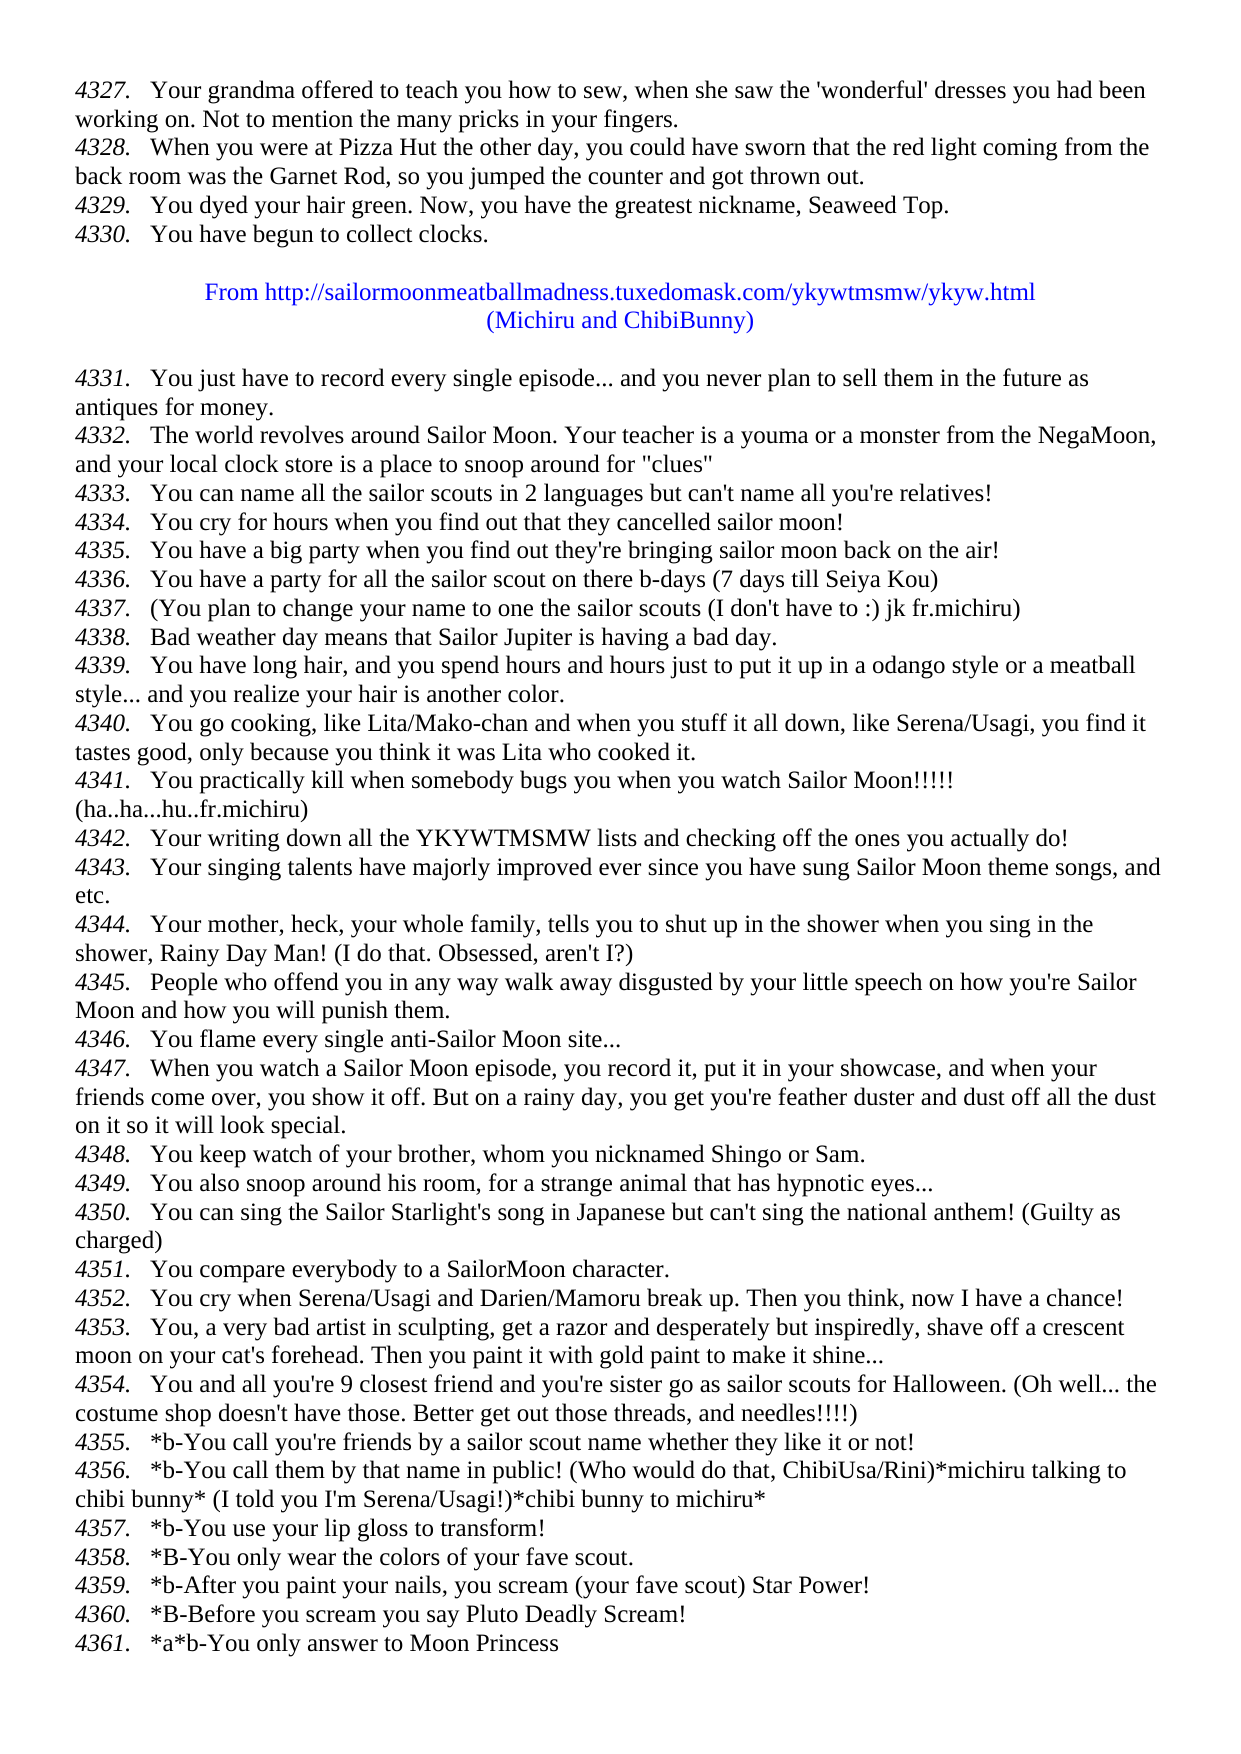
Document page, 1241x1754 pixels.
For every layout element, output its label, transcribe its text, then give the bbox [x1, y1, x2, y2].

list You can name all the sailor scouts in 2 languages but can't name all you're relatives! [75, 478, 1165, 507]
list You compare everybody to a SailorMoon character. [75, 1254, 1165, 1283]
list Bad weather day means that Sailor Jupiter is having a bad day. [75, 622, 1165, 650]
text From http://sailormoonmeatballmadness.tuxedomask.com/ykywtmsmw/ykyw.html [75, 277, 1165, 305]
text (Michiru and ChibiBunny) [75, 305, 1165, 334]
list *B-You only wear the colors of your fave scout. [75, 1542, 1165, 1570]
list You just have to record every single episode... and you never plan to sell them in the future as antiques for money. [75, 363, 1165, 420]
list You have begun to collect clocks. [75, 219, 1165, 247]
list You practically kill when somebody bugs you when you watch Sailor Moon!!!!! (ha..ha...hu..fr.michiru) [75, 765, 1165, 823]
list *b-You call you're friends by a sailor scout name whether they like it or not! [75, 1427, 1165, 1455]
list Your writing down all the YKYWTMSMW lists and checking off the ones you actually do! [75, 823, 1165, 852]
list (You plan to change your name to one the sailor scouts (I don't have to :) jk fr.michiru) [75, 593, 1165, 622]
list You dyed your hair green. Now, you have the greatest nickname, Seaweed Top. [75, 190, 1165, 219]
list You can sing the Sailor Starlight's song in Japanese but can't sing the national anthem! (Guilty as charged) [75, 1197, 1165, 1254]
list *b-You use your lip gloss to transform! [75, 1513, 1165, 1542]
list *b-You call them by that name in public! (Who would do that, ChibiUsa/Rini)*michiru talking to chibi bunny* (I told you I'm Serena/Usagi!)*chibi bunny to michiru* [75, 1455, 1165, 1513]
list *b-After you paint your nails, you scream (your fave scout) Star Power! [75, 1570, 1165, 1599]
list When you watch a Sailor Moon episode, you record it, put it in your showcase, and when your friends come over, you show it off. But on a rainy day, you get you're feather duster and dust off all the dust on it so it will look special. [75, 1053, 1165, 1139]
list People who offend you in any way walk away disgusted by your little speech on how you're Sailor Moon and how you will punish them. [75, 967, 1165, 1024]
list You have a big party when you find out they're bringing sailor moon back on the air! [75, 535, 1165, 564]
list You have a party for all the sailor scout on there b-days (7 days till Seiya Kou) [75, 564, 1165, 593]
list You cry for hours when you find out that they cancelled sailor moon! [75, 507, 1165, 535]
list You, a very bad artist in sculpting, get a razor and desperately but inspiredly, shave off a crescent moon on your cat's forehead. Then you paint it with gold paint to make it shine... [75, 1312, 1165, 1369]
list You go cooking, like Lita/Mako-chan and when you stuff it all down, like Serena/Usagi, you find it tastes good, only because you think it was Lita who cooked it. [75, 708, 1165, 765]
list You flame every single anti-Sailor Moon site... [75, 1024, 1165, 1053]
list You have long hair, and you spend hours and hours just to put it up in a odango style or a meatball style... and you realize your hair is another color. [75, 650, 1165, 708]
list When you were at Pizza Hut the other day, you could have sworn that the red light coming from the back room was the Garnet Rod, so you jumped the counter and got thrown out. [75, 132, 1165, 190]
list You cry when Serena/Usagi and Darien/Mamoru break up. Then you think, now I have a chance! [75, 1283, 1165, 1312]
list *B-Before you scream you say Pluto Deadly Scream! [75, 1599, 1165, 1628]
list Your grandma offered to teach you how to sew, when she saw the 'wonderful' dresses you had been working on. Not to mention the many pricks in your fingers. [75, 75, 1165, 132]
list You also snoop around his room, for a strange animal that has hypnotic eyes... [75, 1168, 1165, 1197]
list *a*b-You only answer to Moon Princess [75, 1628, 1165, 1657]
list You and all you're 9 closest friend and you're sister go as sailor scouts for Halloween. (Oh well... the costume shop doesn't have those. Better get out those threads, and needles!!!!) [75, 1369, 1165, 1427]
list Your singing talents have majorly improved ever since you have sung Sailor Moon theme songs, and etc. [75, 852, 1165, 909]
list Your mother, heck, your whole family, tells you to shut up in the shower when you sing in the shower, Rainy Day Man! (I do that. Obsessed, aren't I?) [75, 909, 1165, 967]
list You keep watch of your brother, whom you nicknamed Shingo or Sam. [75, 1139, 1165, 1168]
list The world revolves around Sailor Moon. Your teacher is a youma or a monster from the NegaMoon, and your local clock store is a place to snoop around for "clues" [75, 420, 1165, 478]
